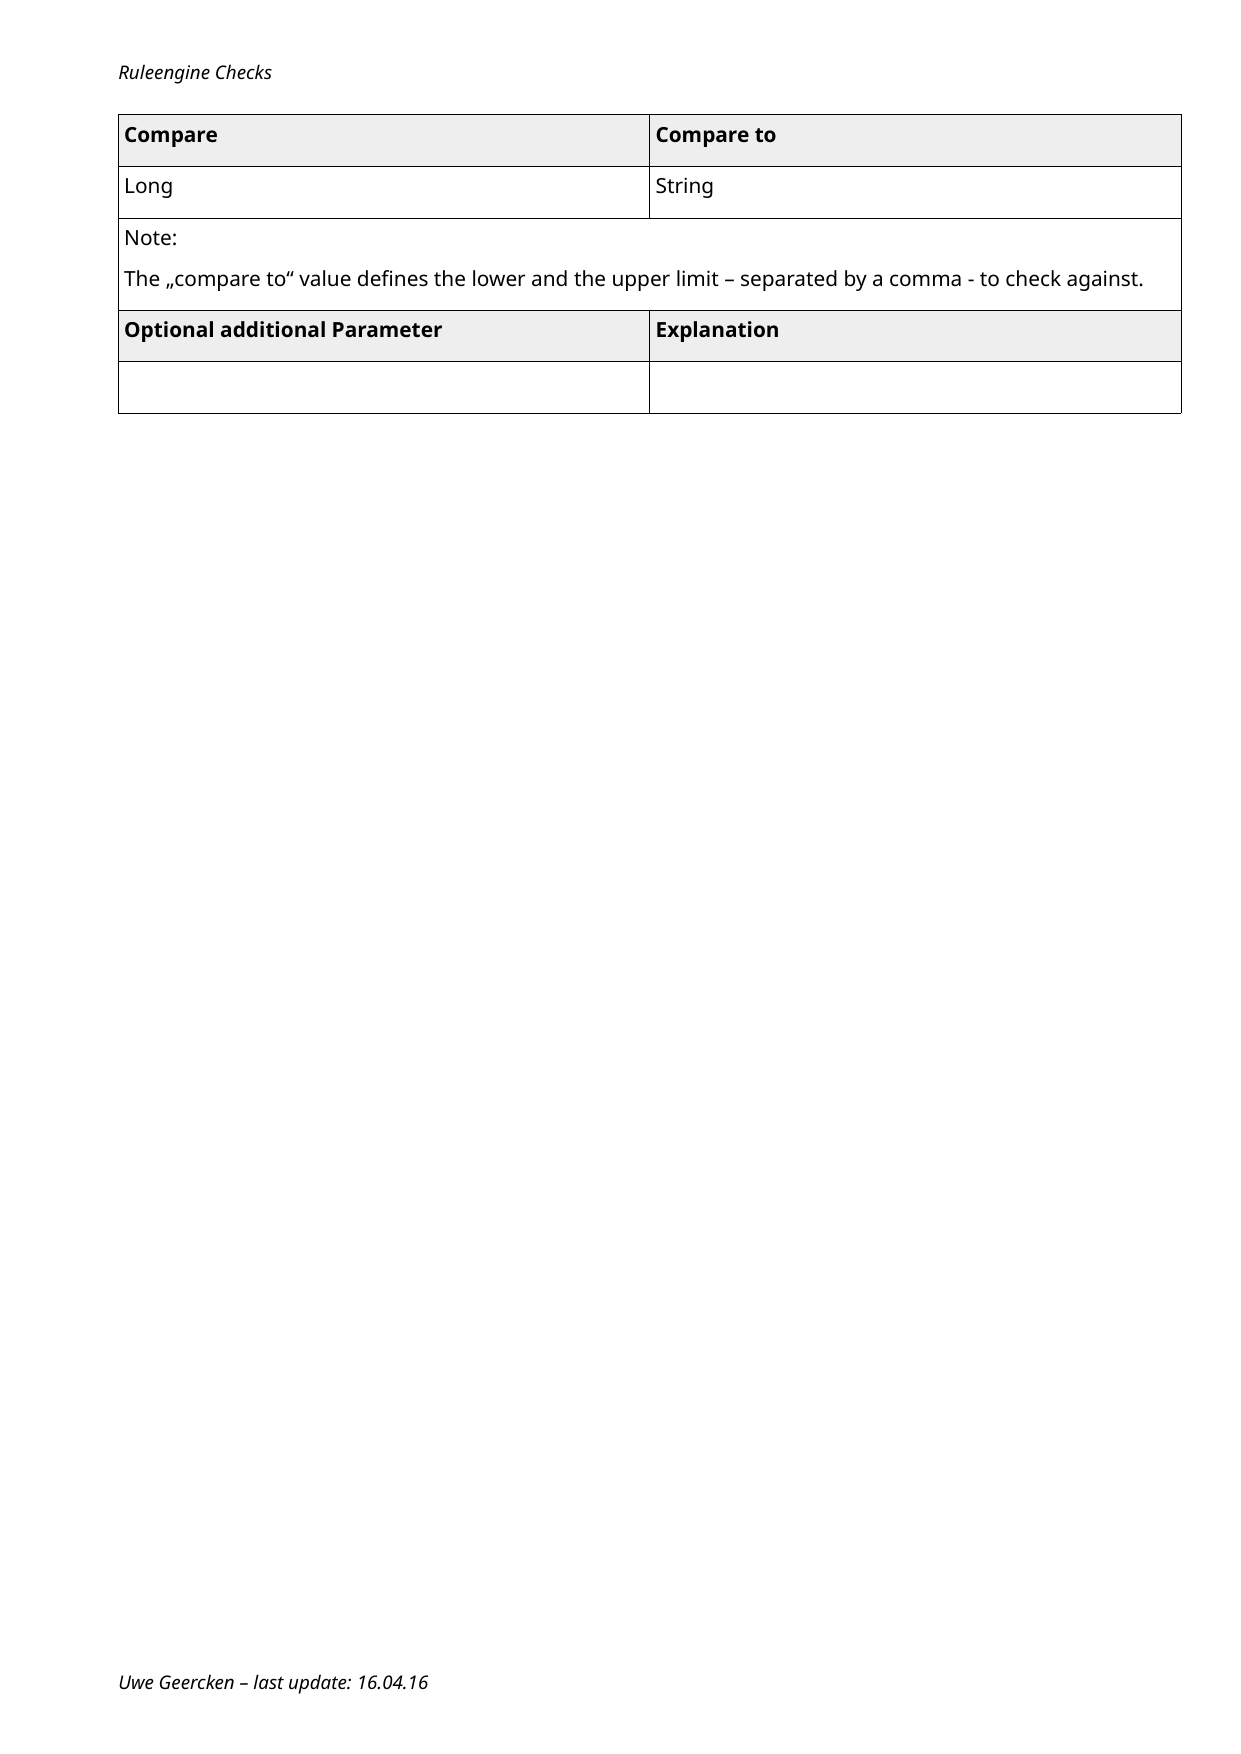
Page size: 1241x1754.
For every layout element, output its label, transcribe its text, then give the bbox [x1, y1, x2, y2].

table_header Compare [119, 115, 649, 166]
table_cell Long [119, 167, 649, 218]
table_cell [119, 362, 649, 413]
table_cell Explanation [650, 311, 1181, 361]
table_cell [650, 362, 1181, 413]
table_header Compare to [650, 115, 1181, 166]
table_cell Optional additional Parameter [119, 311, 649, 361]
table_cell Note: The „compare to“ value defines the lower and the upper limit – separated by a comma - to check against. [119, 219, 1181, 309]
table_cell String [650, 167, 1181, 218]
